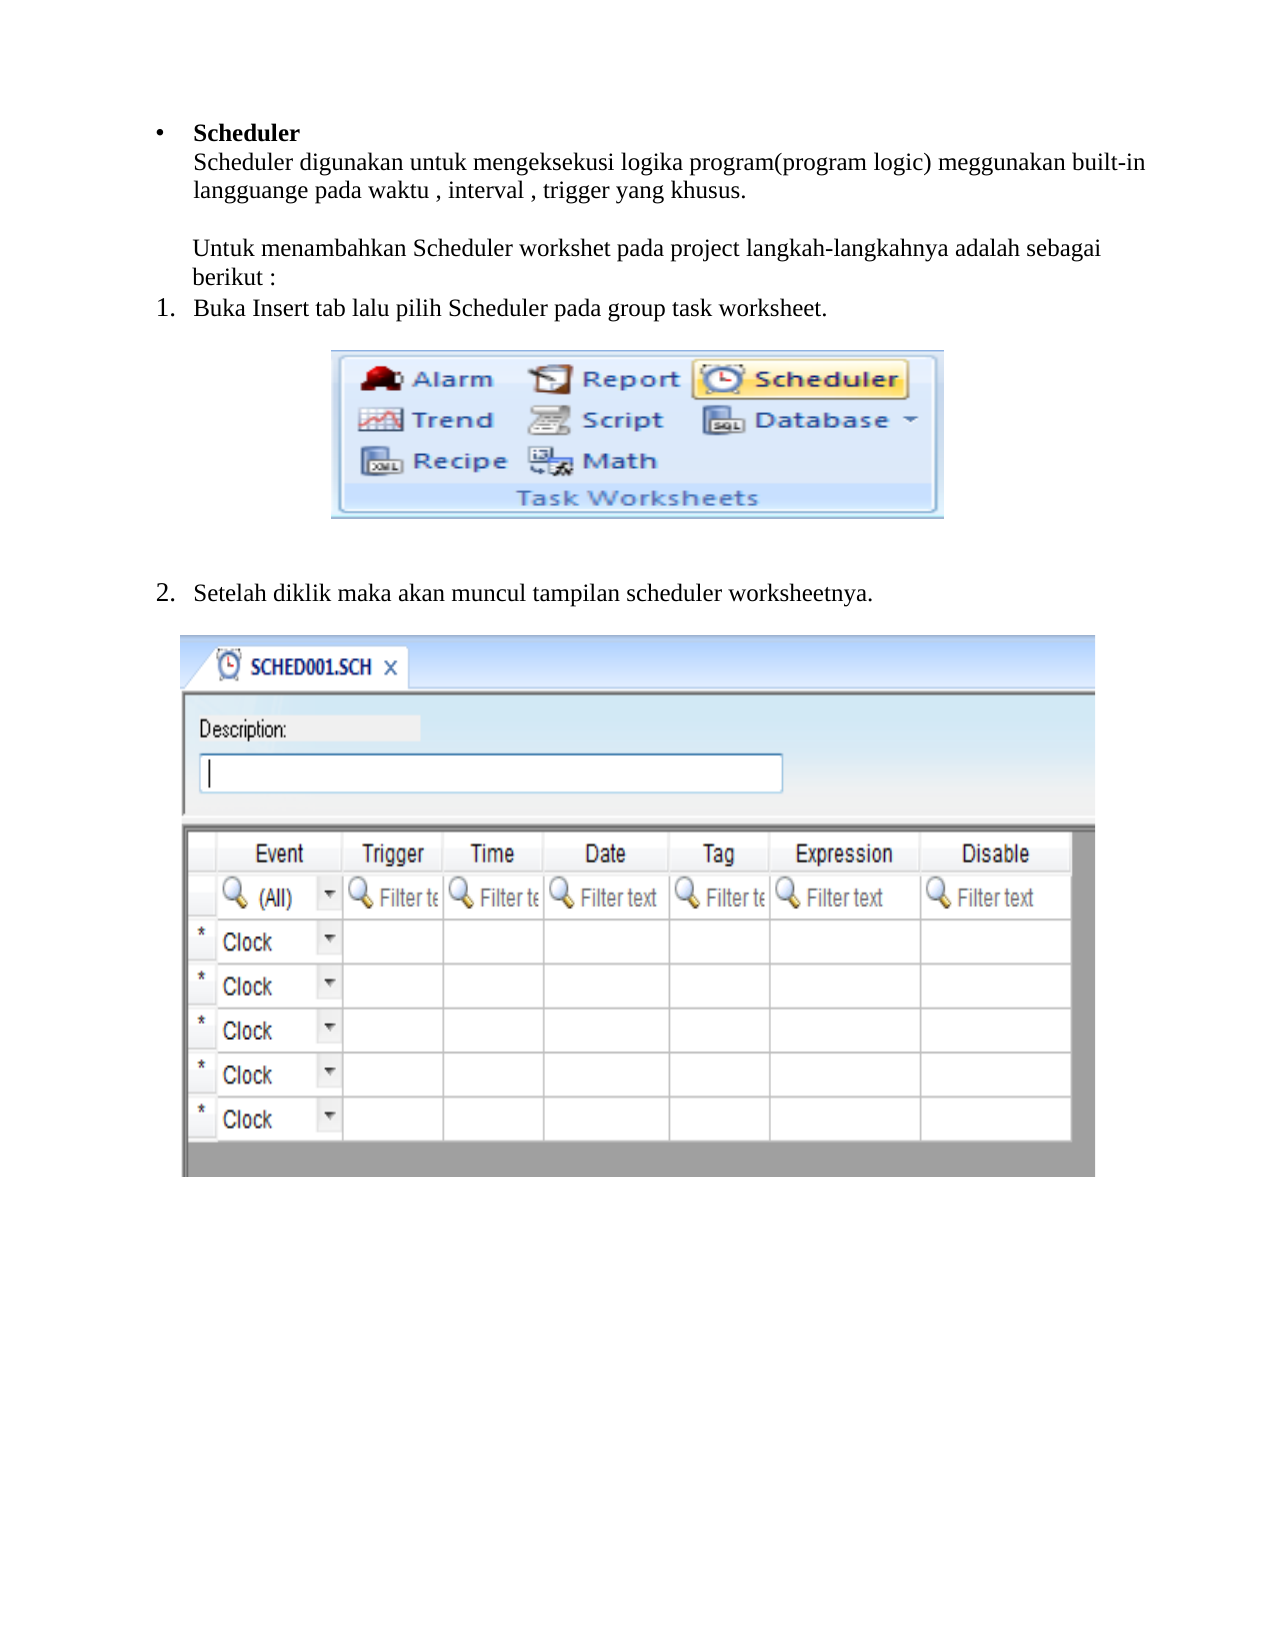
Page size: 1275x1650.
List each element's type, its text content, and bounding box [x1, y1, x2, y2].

list Scheduler [156, 118, 1157, 147]
picture [331, 350, 944, 519]
list Scheduler digunakan untuk mengeksekusi logika program(program logic) meggunakan built-in langguange pada waktu , interval , trigger yang khusus. [156, 147, 1157, 204]
picture [180, 635, 1096, 1177]
text Untuk menambahkan Scheduler workshet pada project langkah-langkahnya adalah sebagai berikut : [118, 233, 1157, 291]
list Setelah diklik maka akan muncul tampilan scheduler worksheetnya. [156, 576, 1157, 607]
list Buka Insert tab lalu pilih Scheduler pada group task worksheet. [156, 291, 1157, 322]
